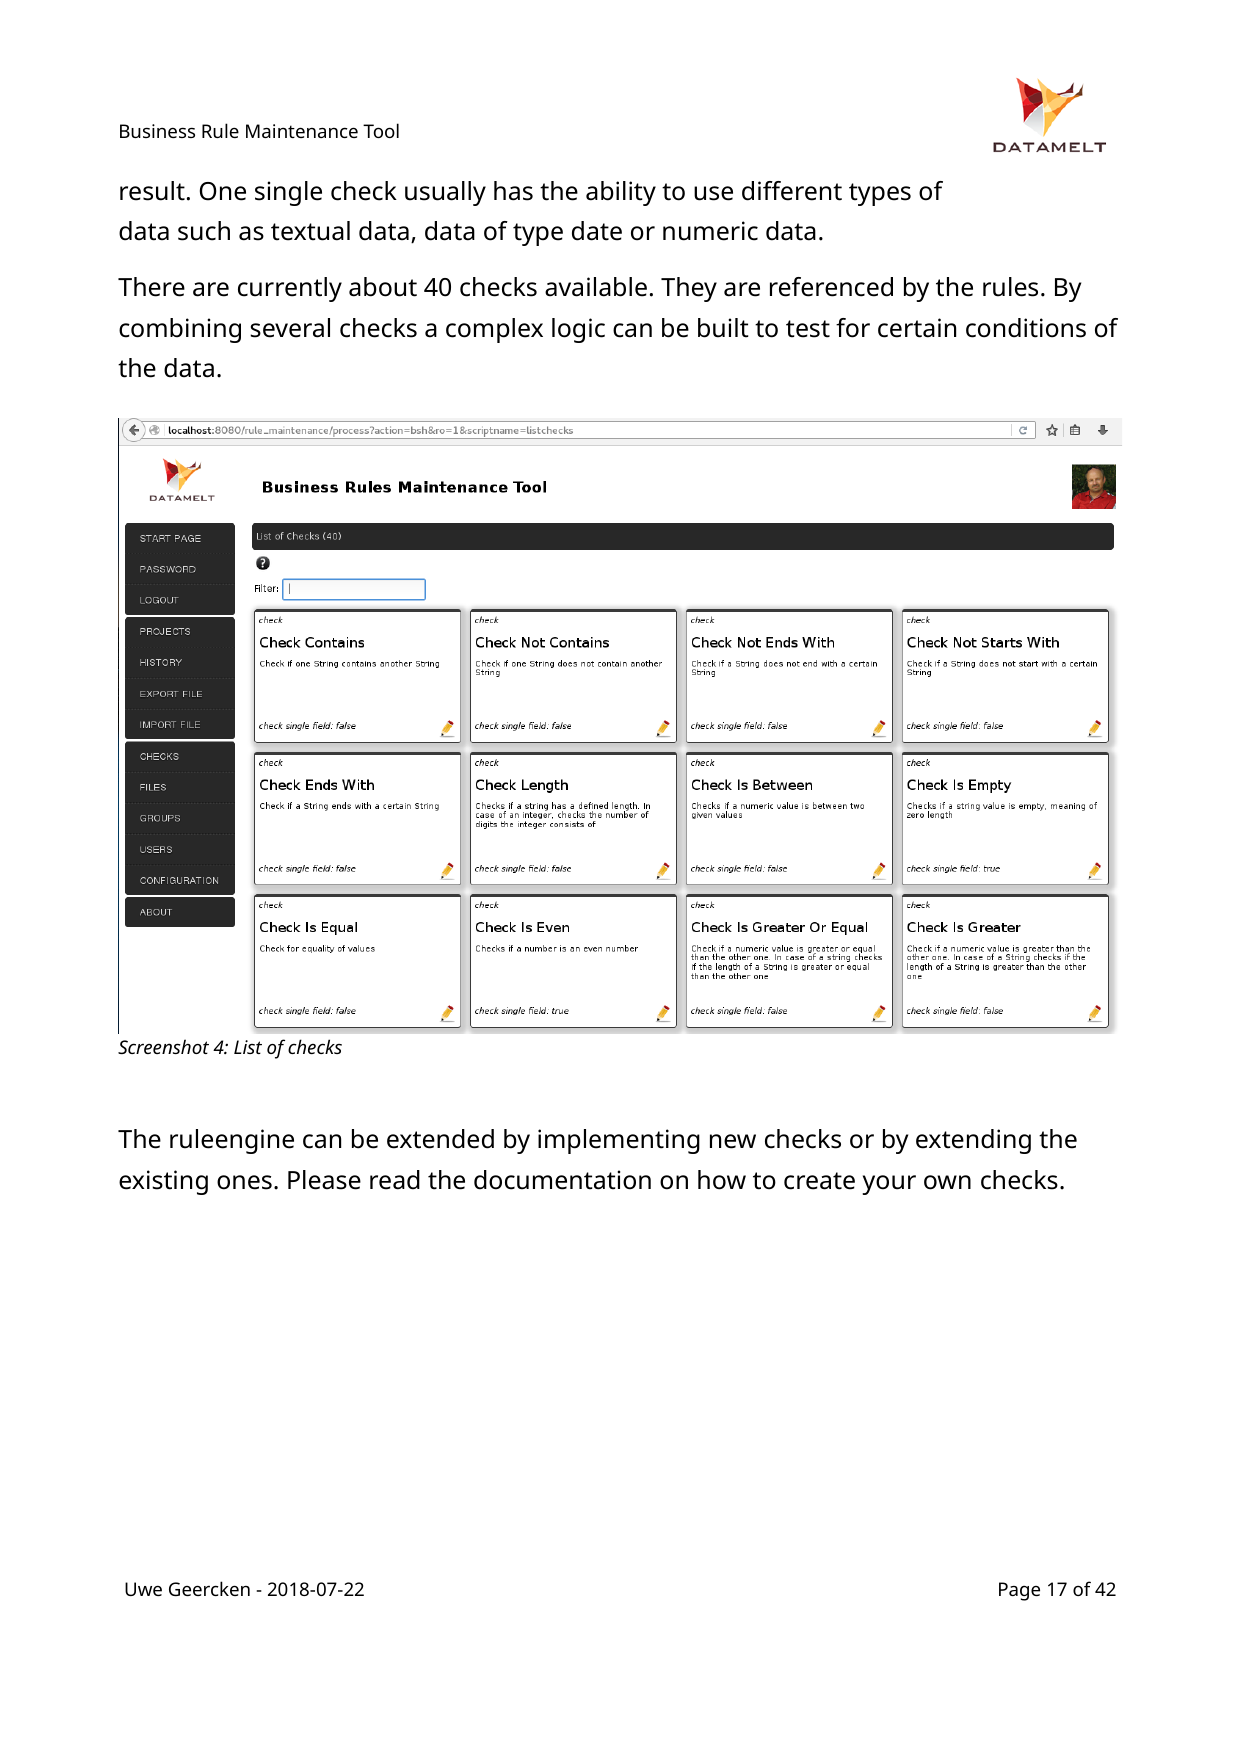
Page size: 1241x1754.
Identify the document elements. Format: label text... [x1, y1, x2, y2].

text The ruleengine can be extended by implementing new checks or by extending the existing ones. Please read the documentation on how to create your own checks. [118, 1122, 1122, 1197]
text Screenshot 4: List of checks [118, 1034, 1122, 1059]
picture [992, 69, 1107, 160]
text result. One single check usually has the ability to use different types of data such as textual data, data of type date or numeric data. [118, 173, 1122, 248]
text There are currently about 40 checks available. They are referenced by the rules. By combining several checks a complex logic can be built to test for certain conditions of the data. [118, 269, 1122, 385]
picture [118, 418, 1123, 1034]
